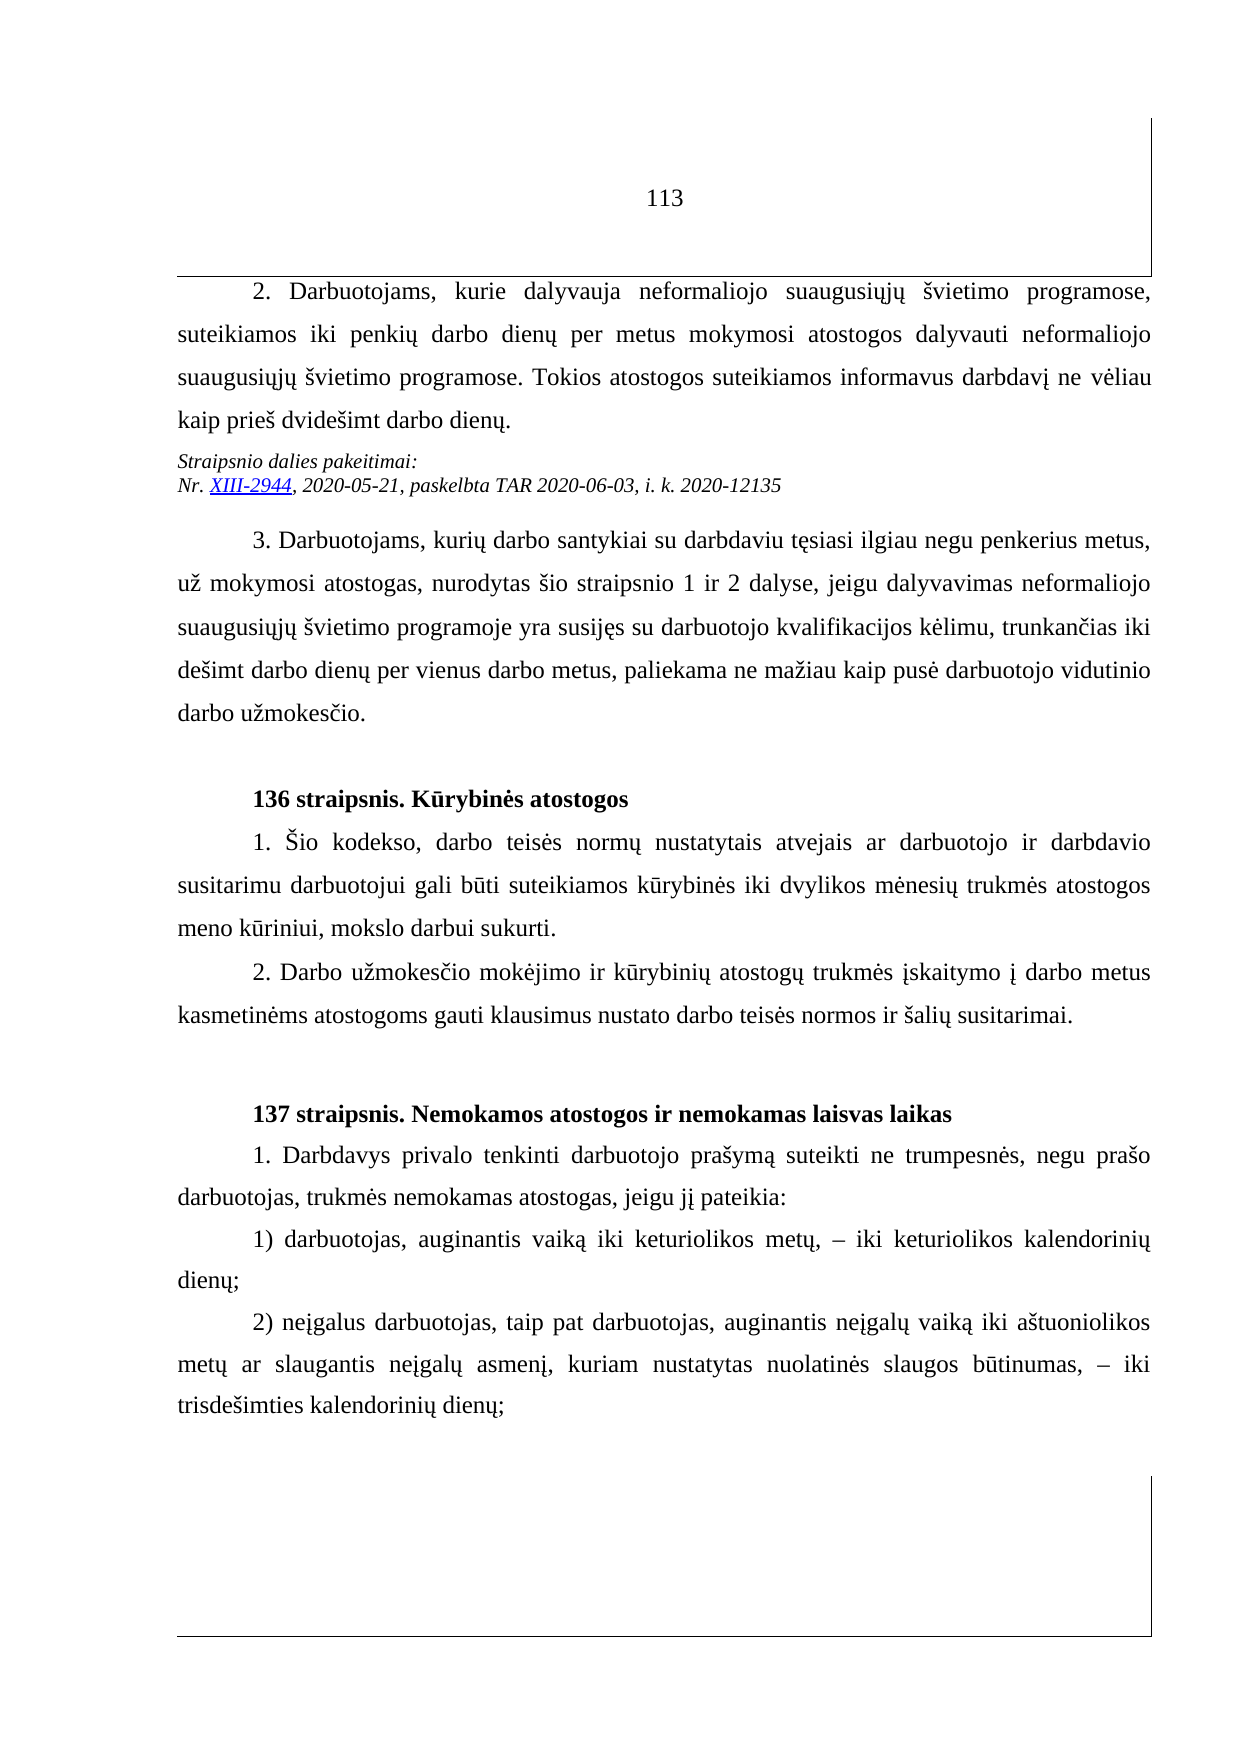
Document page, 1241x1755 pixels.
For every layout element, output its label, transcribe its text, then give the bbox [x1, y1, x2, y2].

text 1. Darbdavys privalo tenkinti darbuotojo prašymą suteikti ne trumpesnės, negu prašo darbuotojas, trukmės nemokamas atostogas, jeigu jį pateikia: [177, 1128, 1152, 1211]
text 1. Šio kodekso, darbo teisės normų nustatytais atvejais ar darbuotojo ir darbdavio susitarimu darbuotojui gali būti suteikiamos kūrybinės iki dvylikos mėnesių trukmės atostogos meno kūriniui, mokslo darbui sukurti. [177, 827, 1152, 942]
text Nr. XIII-2944, 2020-05-21, paskelbta TAR 2020-06-03, i. k. 2020-12135 [177, 473, 1152, 497]
text 2) neįgalus darbuotojas, taip pat darbuotojas, auginantis neįgalų vaiką iki aštuoniolikos metų ar slaugantis neįgalų asmenį, kuriam nustatytas nuolatinės slaugos būtinumas, – iki trisdešimties kalendorinių dienų; [177, 1294, 1152, 1419]
text 2. Darbo užmokesčio mokėjimo ir kūrybinių atostogų trukmės įskaitymo į darbo metus kasmetinėms atostogoms gauti klausimus nustato darbo teisės normos ir šalių susitarimai. [177, 957, 1152, 1028]
text 1) darbuotojas, auginantis vaiką iki keturiolikos metų, – iki keturiolikos kalendorinių dienų; [177, 1211, 1152, 1294]
text 3. Darbuotojams, kurių darbo santykiai su darbdaviu tęsiasi ilgiau negu penkerius metus, už mokymosi atostogas, nurodytas šio straipsnio 1 ir 2 dalyse, jeigu dalyvavimas neformaliojo suaugusiųjų švietimo programoje yra susijęs su darbuotojo kvalifikacijos kėlimu, trunkančias iki dešimt darbo dienų per vienus darbo metus, paliekama ne mažiau kaip pusė darbuotojo vidutinio darbo užmokesčio. [177, 525, 1152, 727]
text 137 straipsnis. Nemokamos atostogos ir nemokamas laisvas laikas [177, 1086, 1152, 1128]
text Straipsnio dalies pakeitimai: [177, 448, 1152, 473]
text 2. Darbuotojams, kurie dalyvauja neformaliojo suaugusiųjų švietimo programose, suteikiamos iki penkių darbo dienų per metus mokymosi atostogos dalyvauti neformaliojo suaugusiųjų švietimo programose. Tokios atostogos suteikiamos informavus darbdavį ne vėliau kaip prieš dvidešimt darbo dienų. [177, 276, 1152, 434]
subtitle 136 straipsnis. Kūrybinės atostogos [177, 784, 1152, 813]
